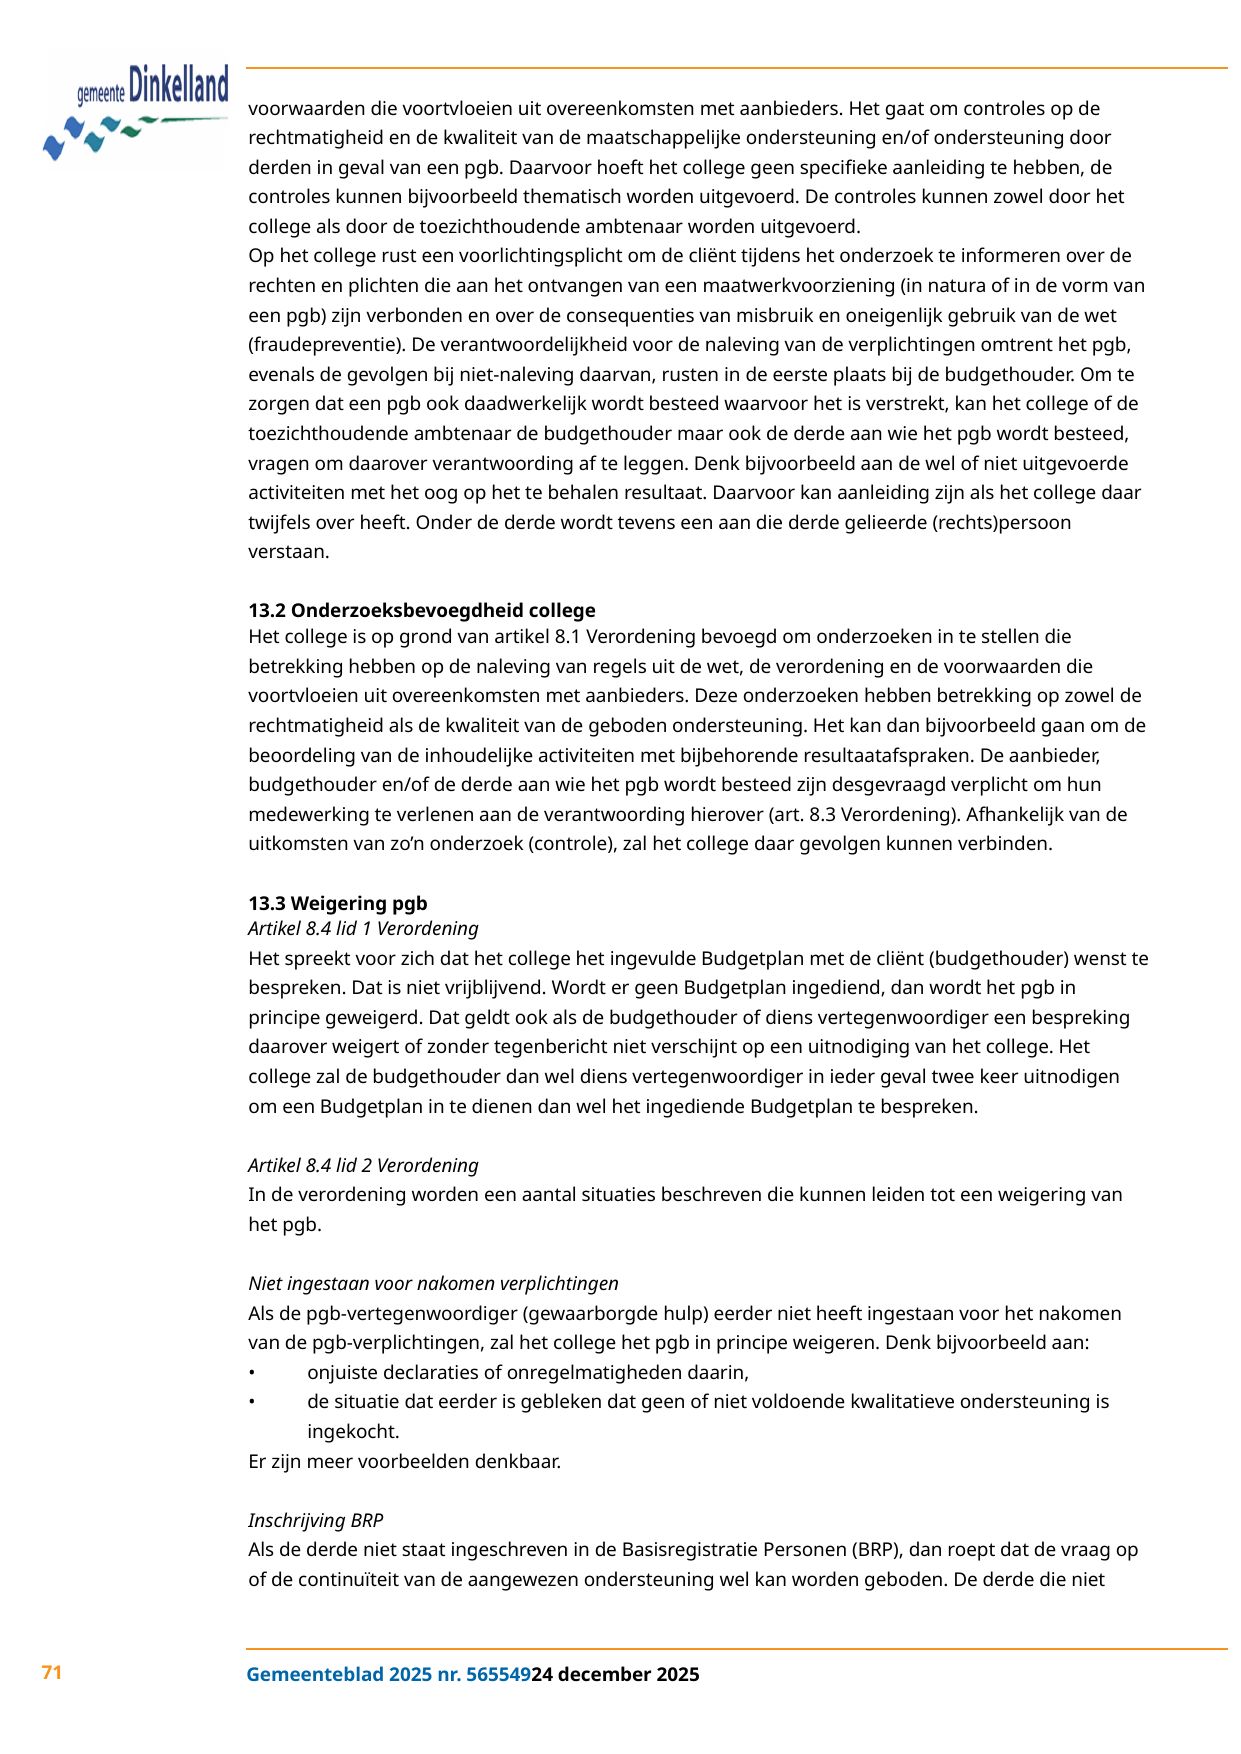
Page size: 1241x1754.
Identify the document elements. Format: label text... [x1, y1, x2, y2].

text Als de pgb-vertegenwoordiger (gewaarborgde hulp) eerder niet heeft ingestaan voor het nakomen van de pgb-verplichtingen, zal het college het pgb in principe weigeren. Denk bijvoorbeeld aan: [248, 1300, 1152, 1355]
list onjuiste declaraties of onregelmatigheden daarin, [248, 1359, 1152, 1385]
text 13.3 Weigering pgb [248, 890, 1152, 915]
text Artikel 8.4 lid 2 Verordening [248, 1152, 1152, 1178]
text Op het college rust een voorlichtingsplicht om de cliënt tijdens het onderzoek te informeren over de rechten en plichten die aan het ontvangen van een maatwerkvoorziening (in natura of in de vorm van een pgb) zijn verbonden en over de consequenties van misbruik en oneigenlijk gebruik van de wet (fraudepreventie). De verantwoordelijkheid voor de naleving van de verplichtingen omtrent het pgb, evenals de gevolgen bij niet-naleving daarvan, rusten in de eerste plaats bij de budgethouder. Om te zorgen dat een pgb ook daadwerkelijk wordt besteed waarvoor het is verstrekt, kan het college of de toezichthoudende ambtenaar de budgethouder maar ook de derde aan wie het pgb wordt besteed, vragen om daarover verantwoording af te leggen. Denk bijvoorbeeld aan de wel of niet uitgevoerde activiteiten met het oog op het te behalen resultaat. Daarvoor kan aanleiding zijn als het college daar twijfels over heeft. Onder de derde wordt tevens een aan die derde gelieerde (rechts)persoon verstaan. [248, 243, 1152, 564]
picture [41, 47, 231, 172]
text 13.2 Onderzoeksbevoegdheid college [248, 598, 1152, 623]
text Artikel 8.4 lid 1 Verordening [248, 915, 1152, 941]
text Niet ingestaan voor nakomen verplichtingen [248, 1270, 1152, 1296]
text voorwaarden die voortvloeien uit overeenkomsten met aanbieders. Het gaat om controles op de rechtmatigheid en de kwaliteit van de maatschappelijke ondersteuning en/of ondersteuning door derden in geval van een pgb. Daarvoor hoeft het college geen specifieke aanleiding te hebben, de controles kunnen bijvoorbeeld thematisch worden uitgevoerd. De controles kunnen zowel door het college als door de toezichthoudende ambtenaar worden uitgevoerd. [248, 95, 1152, 239]
text In de verordening worden een aantal situaties beschreven die kunnen leiden tot een weigering van het pgb. [248, 1182, 1152, 1237]
text Het college is op grond van artikel 8.1 Verordening bevoegd om onderzoeken in te stellen die betrekking hebben op de naleving van regels uit de wet, de verordening en de voorwaarden die voortvloeien uit overeenkomsten met aanbieders. Deze onderzoeken hebben betrekking op zowel de rechtmatigheid als de kwaliteit van de geboden ondersteuning. Het kan dan bijvoorbeeld gaan om de beoordeling van de inhoudelijke activiteiten met bijbehorende resultaatafspraken. De aanbieder, budgethouder en/of de derde aan wie het pgb wordt besteed zijn desgevraagd verplicht om hun medewerking te verlenen aan de verantwoording hierover (art. 8.3 Verordening). Afhankelijk van de uitkomsten van zo’n onderzoek (controle), zal het college daar gevolgen kunnen verbinden. [248, 623, 1152, 856]
text Het spreekt voor zich dat het college het ingevulde Budgetplan met de cliënt (budgethouder) wenst te bespreken. Dat is niet vrijblijvend. Wordt er geen Budgetplan ingediend, dan wordt het pgb in principe geweigerd. Dat geldt ook als de budgethouder of diens vertegenwoordiger een bespreking daarover weigert of zonder tegenbericht niet verschijnt op een uitnodiging van het college. Het college zal de budgethouder dan wel diens vertegenwoordiger in ieder geval twee keer uitnodigen om een Budgetplan in te dienen dan wel het ingediende Budgetplan te bespreken. [248, 945, 1152, 1119]
text Als de derde niet staat ingeschreven in de Basisregistratie Personen (BRP), dan roept dat de vraag op of de continuïteit van de aangewezen ondersteuning wel kan worden geboden. De derde die niet [248, 1537, 1152, 1592]
text Er zijn meer voorbeelden denkbaar. [248, 1448, 1152, 1474]
text Inschrijving BRP [248, 1507, 1152, 1533]
list de situatie dat eerder is gebleken dat geen of niet voldoende kwalitatieve ondersteuning is ingekocht. [248, 1389, 1152, 1444]
